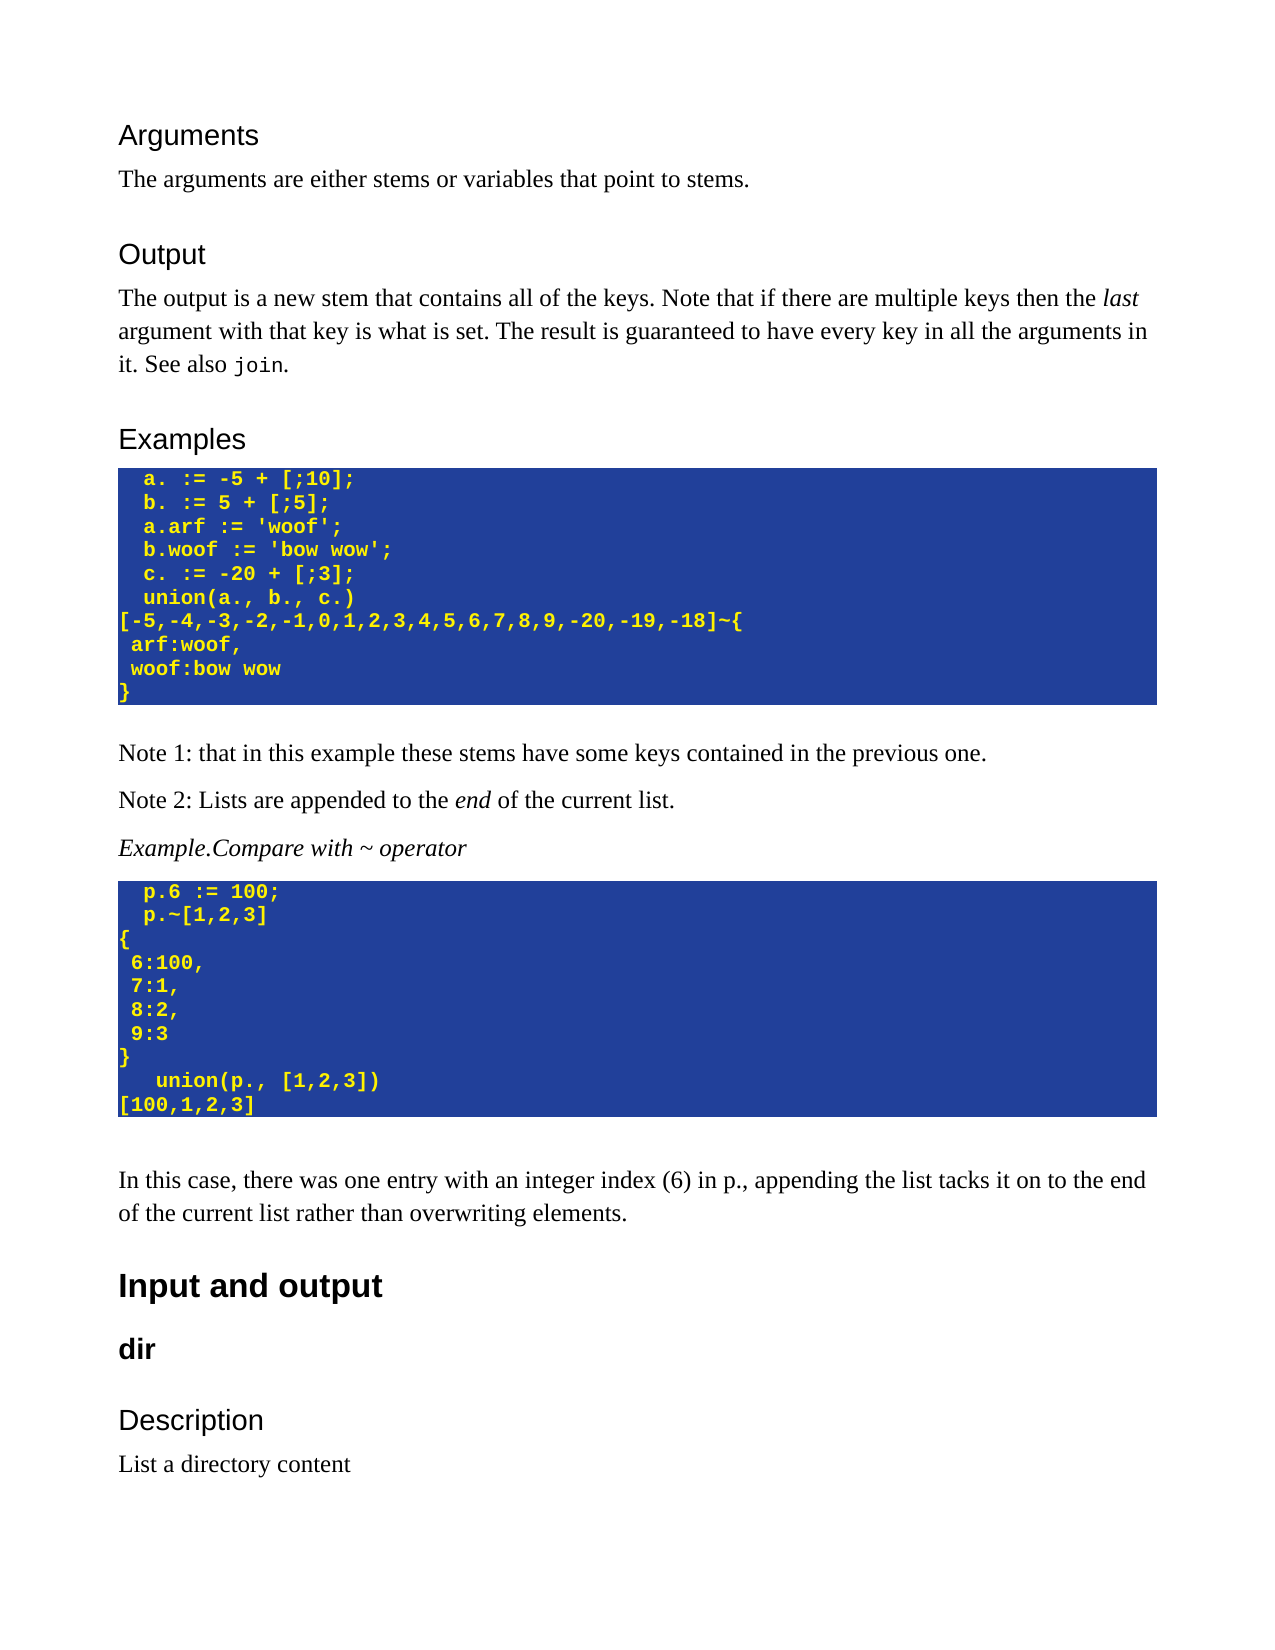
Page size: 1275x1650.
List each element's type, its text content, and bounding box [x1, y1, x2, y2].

text union(a., b., c.) [118, 587, 1157, 610]
text p.~[1,2,3] [118, 904, 1157, 928]
text 8:2, [118, 999, 1157, 1023]
text a. := -5 + [;10]; [118, 468, 1157, 492]
subtitle dir [118, 1332, 1157, 1366]
subtitle Output [118, 237, 1157, 270]
text arf:woof, [118, 634, 1157, 658]
text c. := -20 + [;3]; [118, 563, 1157, 587]
text Example.Compare with ~ operator [118, 833, 1157, 862]
text Note 2: Lists are appended to the end of the current list. [118, 786, 1157, 814]
text [-5,-4,-3,-2,-1,0,1,2,3,4,5,6,7,8,9,-20,-19,-18]~{ [118, 610, 1157, 634]
text union(p., [1,2,3]) [118, 1070, 1157, 1093]
subtitle Arguments [118, 118, 1157, 152]
text The arguments are either stems or variables that point to stems. [118, 164, 1157, 193]
text woof:bow wow [118, 658, 1157, 681]
text 6:100, [118, 952, 1157, 975]
text [100,1,2,3] [118, 1093, 1157, 1117]
subtitle Description [118, 1403, 1157, 1437]
text } [118, 681, 1157, 705]
text { [118, 928, 1157, 952]
text The output is a new stem that contains all of the keys. Note that if there are multiple keys then the last argument with that key is what is set. The result is guaranteed to have every key in all the arguments in it. See also join. [118, 283, 1157, 378]
text p.6 := 100; [118, 881, 1157, 904]
text Note 1: that in this example these stems have some keys contained in the previous one. [118, 705, 1157, 767]
text List a directory content [118, 1449, 1157, 1478]
text b. := 5 + [;5]; [118, 492, 1157, 516]
text In this case, there was one entry with an integer index (6) in p., appending the list tacks it on to the end of the current list rather than overwriting elements. [118, 1165, 1157, 1227]
subtitle Input and output [118, 1266, 1157, 1305]
text 9:3 [118, 1023, 1157, 1046]
subtitle Examples [118, 422, 1157, 456]
text } [118, 1046, 1157, 1070]
text 7:1, [118, 975, 1157, 999]
text a.arf := 'woof'; [118, 516, 1157, 539]
text b.woof := 'bow wow'; [118, 539, 1157, 563]
